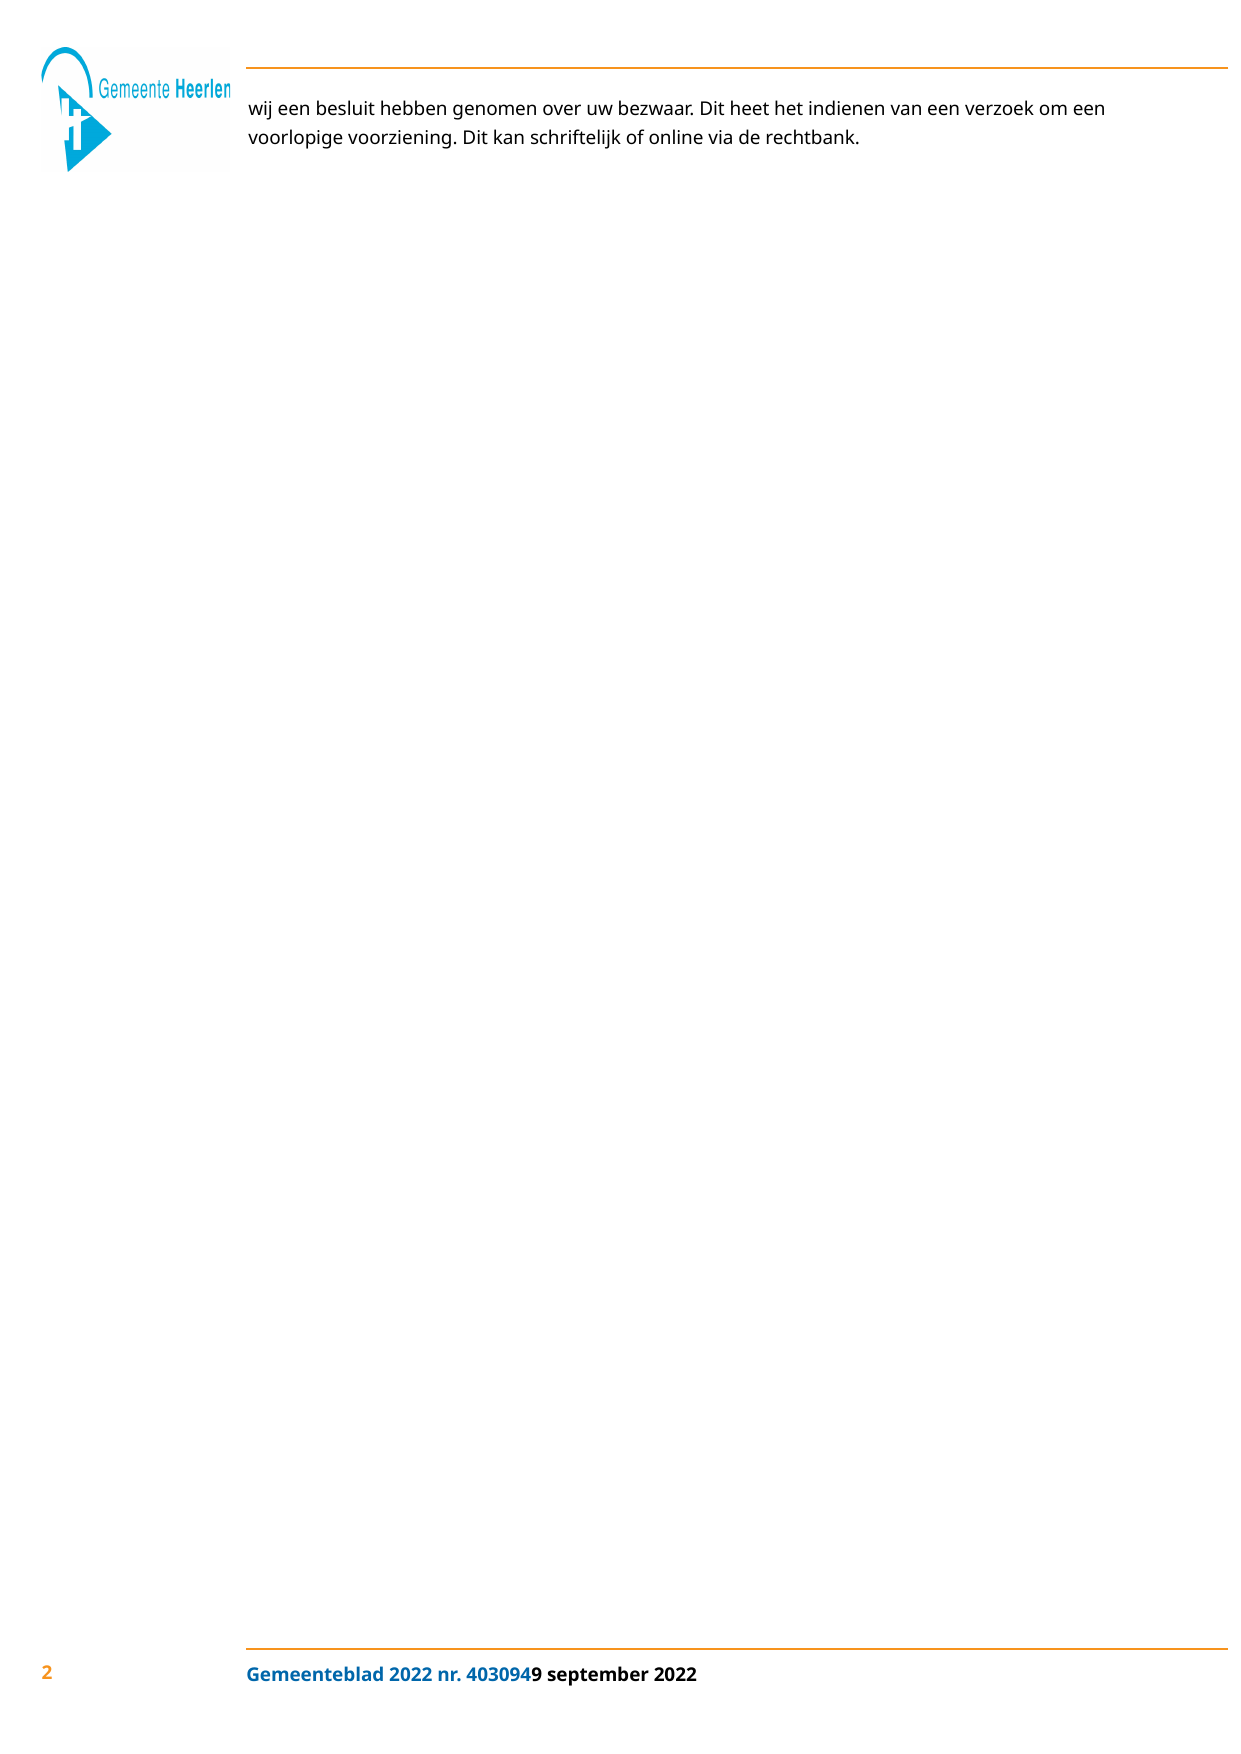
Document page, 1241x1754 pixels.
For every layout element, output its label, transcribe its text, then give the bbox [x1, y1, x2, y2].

picture [41, 47, 59, 70]
text wij een besluit hebben genomen over uw bezwaar. Dit heet het indienen van een verzoek om een voorlopige voorziening. Dit kan schriftelijk of online via de rechtbank. [248, 95, 1152, 150]
picture [41, 47, 231, 172]
